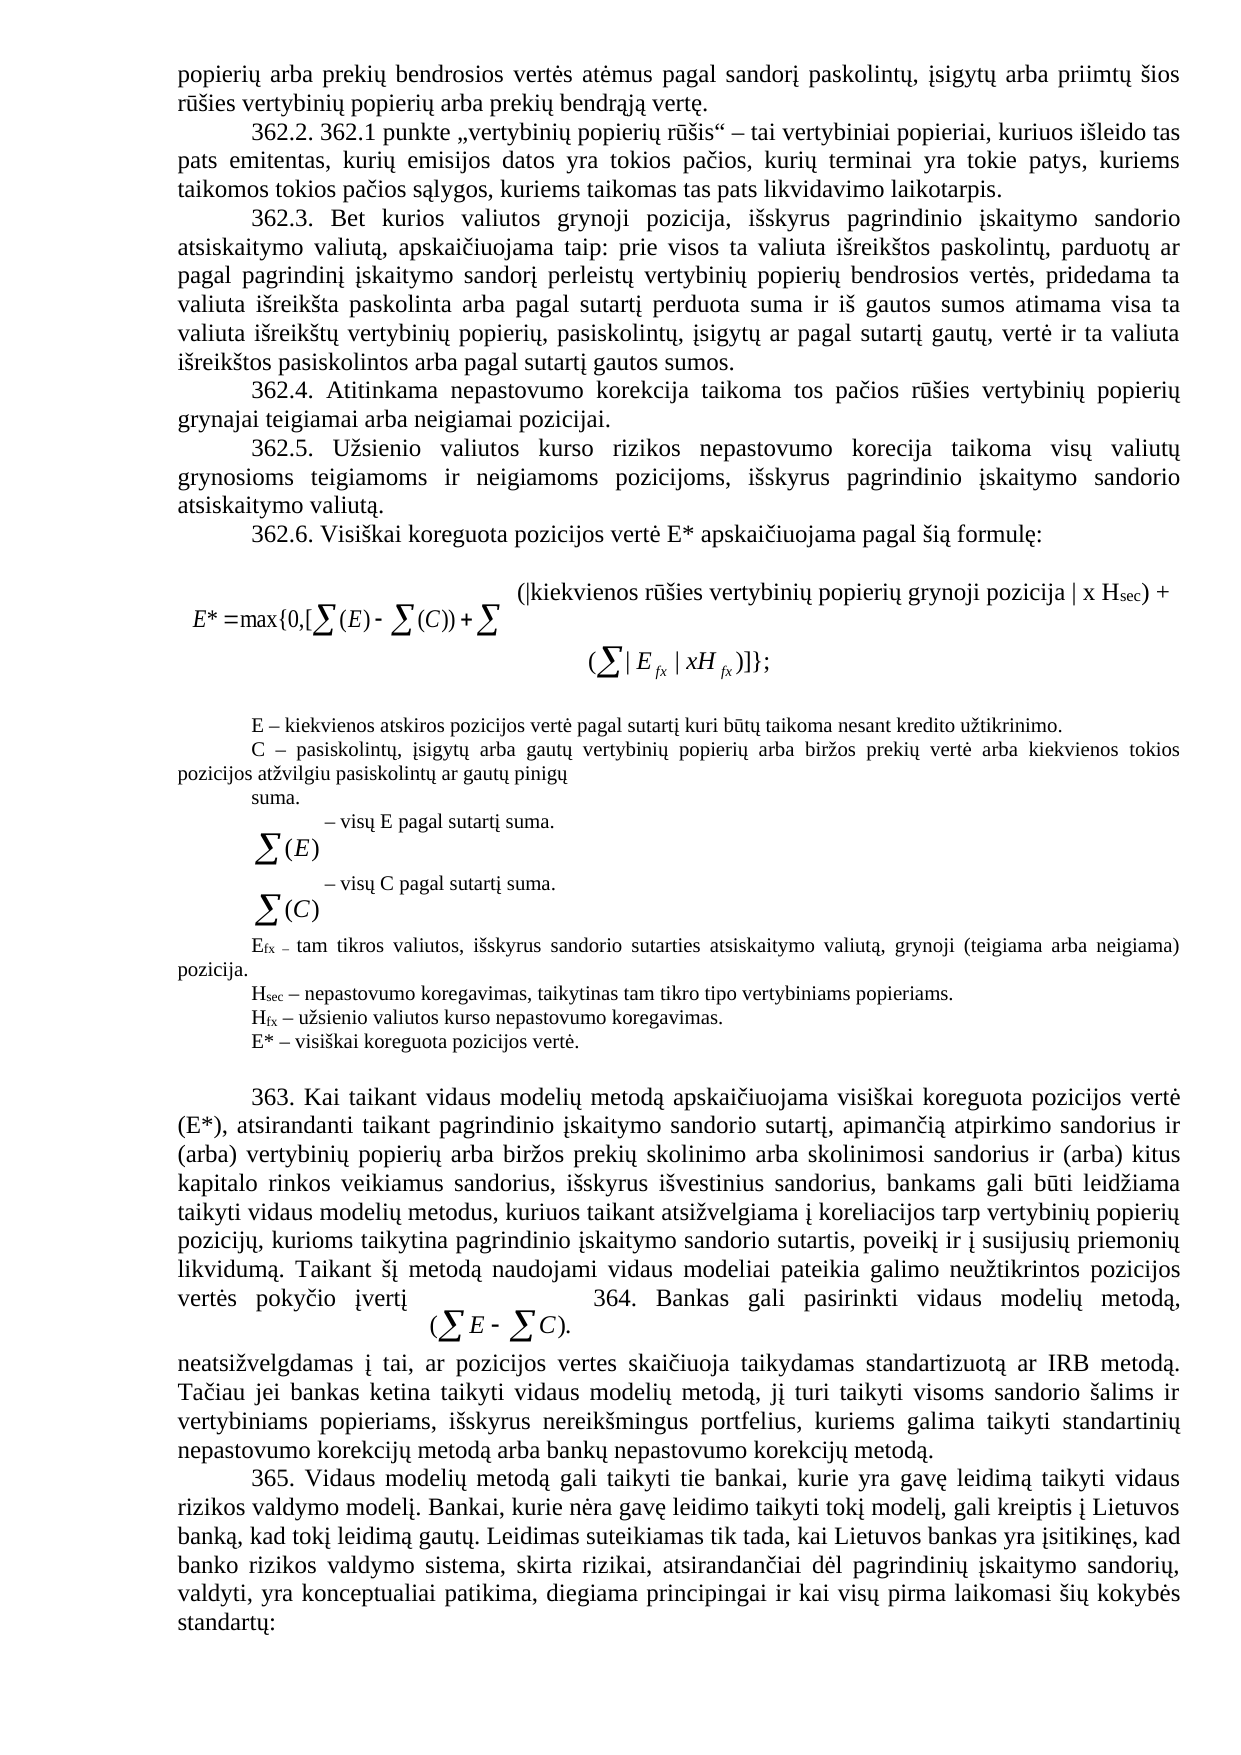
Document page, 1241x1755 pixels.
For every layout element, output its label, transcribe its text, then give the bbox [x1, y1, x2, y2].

text popierių arba prekių bendrosios vertės atėmus pagal sandorį paskolintų, įsigytų arba priimtų šios rūšies vertybinių popierių arba prekių bendrąją vertę. [177, 59, 1181, 117]
text 362.6. Visiškai koreguota pozicijos vertė E* apskaičiuojama pagal šią formulę: [177, 519, 1181, 548]
text 362.2. 362.1 punkte „vertybinių popierių rūšis“ – tai vertybiniai popieriai, kuriuos išleido tas pats emitentas, kurių emisijos datos yra tokios pačios, kurių terminai yra tokie patys, kuriems taikomos tokios pačios sąlygos, kuriems taikomas tas pats likvidavimo laikotarpis. [177, 117, 1181, 203]
text – visų E pagal sutartį suma. [177, 809, 1181, 871]
text E* – visiškai koreguota pozicijos vertė. [177, 1029, 1181, 1053]
text 362.5. Užsienio valiutos kurso rizikos nepastovumo korecija taikoma visų valiutų grynosioms teigiamoms ir neigiamoms pozicijoms, išskyrus pagrindinio įskaitymo sandorio atsiskaitymo valiutą. [177, 433, 1181, 519]
text C – pasiskolintų, įsigytų arba gautų vertybinių popierių arba biržos prekių vertė arba kiekvienos tokios pozicijos atžvilgiu pasiskolintų ar gautų pinigų [177, 737, 1181, 785]
text 365. Vidaus modelių metodą gali taikyti tie bankai, kurie yra gavę leidimą taikyti vidaus rizikos valdymo modelį. Bankai, kurie nėra gavę leidimo taikyti tokį modelį, gali kreiptis į Lietuvos banką, kad tokį leidimą gautų. Leidimas suteikiamas tik tada, kai Lietuvos bankas yra įsitikinęs, kad banko rizikos valdymo sistema, skirta rizikai, atsirandančiai dėl pagrindinių įskaitymo sandorių, valdyti, yra konceptualiai patikima, diegiama principingai ir kai visų pirma laikomasi šių kokybės standartų: [177, 1463, 1181, 1636]
text 362.3. Bet kurios valiutos grynoji pozicija, išskyrus pagrindinio įskaitymo sandorio atsiskaitymo valiutą, apskaičiuojama taip: prie visos ta valiuta išreikštos paskolintų, parduotų ar pagal pagrindinį įskaitymo sandorį perleistų vertybinių popierių bendrosios vertės, pridedama ta valiuta išreikšta paskolinta arba pagal sutartį perduota suma ir iš gautos sumos atimama visa ta valiuta išreikštų vertybinių popierių, pasiskolintų, įsigytų ar pagal sutartį gautų, vertė ir ta valiuta išreikštos pasiskolintos arba pagal sutartį gautos sumos. [177, 203, 1181, 375]
text E – kiekvienos atskiros pozicijos vertė pagal sutartį kuri būtų taikoma nesant kredito užtikrinimo. [177, 713, 1181, 737]
text Hsec – nepastovumo koregavimas, taikytinas tam tikro tipo vertybiniams popieriams. [177, 981, 1181, 1005]
text Efx – tam tikros valiutos, išskyrus sandorio sutarties atsiskaitymo valiutą, grynoji (teigiama arba neigiama) pozicija. [177, 933, 1181, 981]
text Hfx – užsienio valiutos kurso nepastovumo koregavimas. [177, 1005, 1181, 1029]
text 363. Kai taikant vidaus modelių metodą apskaičiuojama visiškai koreguota pozicijos vertė (E*), atsirandanti taikant pagrindinio įskaitymo sandorio sutartį, apimančią atpirkimo sandorius ir (arba) vertybinių popierių arba biržos prekių skolinimo arba skolinimosi sandorius ir (arba) kitus kapitalo rinkos veikiamus sandorius, išskyrus išvestinius sandorius, bankams gali būti leidžiama taikyti vidaus modelių metodus, kuriuos taikant atsižvelgiama į koreliacijos tarp vertybinių popierių pozicijų, kurioms taikytina pagrindinio įskaitymo sandorio sutartis, poveikį ir į susijusių priemonių likvidumą. Taikant šį metodą naudojami vidaus modeliai pateikia galimo neužtikrintos pozicijos vertės pokyčio įvertį 364. Bankas gali pasirinkti vidaus modelių metodą, neatsižvelgdamas į tai, ar pozicijos vertes skaičiuoja taikydamas standartizuotą ar IRB metodą. Tačiau jei bankas ketina taikyti vidaus modelių metodą, jį turi taikyti visoms sandorio šalims ir vertybiniams popieriams, išskyrus nereikšmingus portfelius, kuriems galima taikyti standartinių nepastovumo korekcijų metodą arba bankų nepastovumo korekcijų metodą. [177, 1082, 1181, 1463]
text (|kiekvienos rūšies vertybinių popierių grynoji pozicija | x Hsec) + [177, 577, 1181, 684]
text suma. [177, 785, 1181, 809]
text – visų C pagal sutartį suma. [177, 871, 1181, 933]
text 362.4. Atitinkama nepastovumo korekcija taikoma tos pačios rūšies vertybinių popierių grynajai teigiamai arba neigiamai pozicijai. [177, 375, 1181, 433]
